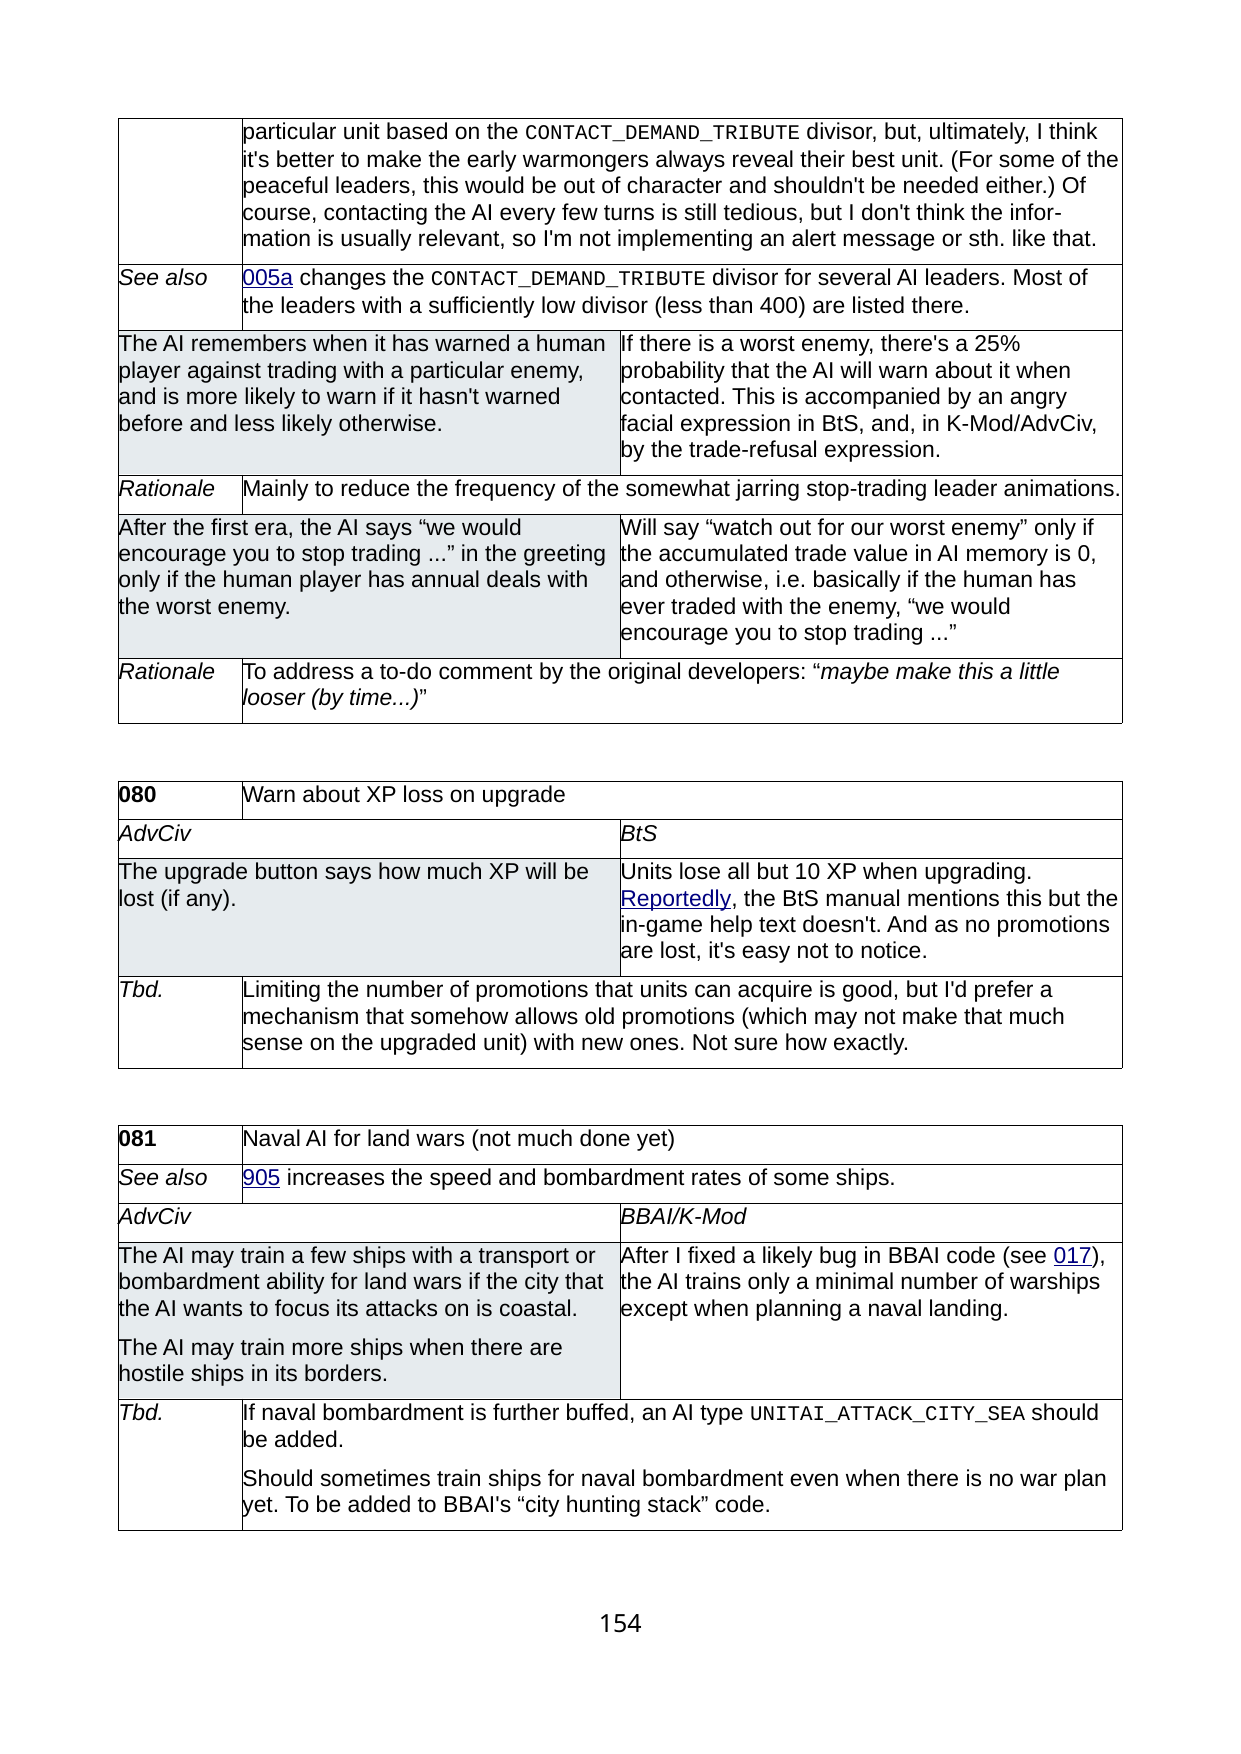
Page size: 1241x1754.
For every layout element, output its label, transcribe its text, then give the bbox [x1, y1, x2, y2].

table_cell Will say “watch out for our worst enemy” only if the accumulated trade value in AI memory is 0, and otherwise, i.e. basically if the human has ever traded with the enemy, “we would encourage you to stop trading ...” [621, 515, 1122, 658]
table_cell If there is a worst enemy, there's a 25% probability that the AI will warn about it when contacted. This is accompanied by an angry facial expression in BtS, and, in K-Mod/AdvCiv, by the trade-refusal expression. [621, 331, 1122, 474]
table_cell AdvCiv [119, 820, 620, 858]
table_cell Tbd. [119, 1400, 242, 1530]
table_cell After the first era, the AI says “we would encourage you to stop trading ...” in the greeting only if the human player has annual deals with the worst enemy. [119, 515, 620, 658]
table_cell After I fixed a likely bug in BBAI code (see 017), the AI trains only a minimal number of warships except when planning a naval landing. [621, 1243, 1122, 1398]
table_cell 005a changes the CONTACT_DEMAND_TRIBUTE divisor for several AI leaders. Most of the leaders with a sufficiently low divisor (less than 400) are listed there. [243, 265, 1122, 330]
table_cell If naval bombardment is further buffed, an AI type UNITAI_ATTACK_CITY_SEA should be added. Should sometimes train ships for naval bombardment even when there is no war plan yet. To be added to BBAI's “city hunting stack” code. [243, 1400, 1122, 1530]
table_cell Tbd. [119, 977, 242, 1068]
table_cell To address a to-do comment by the original developers: “maybe make this a little looser (by time...)” [243, 659, 1122, 723]
table_cell The AI remembers when it has warned a human player against trading with a particular enemy, and is more likely to warn if it hasn't warned before and less likely otherwise. [119, 331, 620, 474]
table_cell Rationale [119, 659, 242, 723]
table_header Warn about XP loss on upgrade [243, 782, 1122, 819]
table_cell particular unit based on the CONTACT_DEMAND_TRIBUTE divisor, but, ultimately, I think it's better to make the early warmongers always reveal their best unit. (For some of the peaceful leaders, this would be out of character and shouldn't be needed either.) Of course, contacting the AI every few turns is still tedious, but I don't think the infor­mation is usually relevant, so I'm not implementing an alert message or sth. like that. [243, 119, 1122, 264]
table_cell See also [119, 1165, 242, 1203]
table_cell BBAI/K-Mod [621, 1204, 1122, 1242]
table_cell BtS [621, 820, 1122, 858]
table_header 081 [119, 1126, 242, 1164]
table_cell Mainly to reduce the frequency of the somewhat jarring stop-trading leader animations. [243, 476, 1122, 513]
table_cell [119, 119, 242, 264]
table_cell Rationale [119, 476, 242, 513]
table_header 080 [119, 782, 242, 819]
table_cell The AI may train a few ships with a transport or bombardment ability for land wars if the city that the AI wants to focus its attacks on is coastal. The AI may train more ships when there are hostile ships in its borders. [119, 1243, 620, 1398]
table_header Naval AI for land wars (not much done yet) [243, 1126, 1122, 1164]
table_cell 905 increases the speed and bombardment rates of some ships. [243, 1165, 1122, 1203]
table_cell The upgrade button says how much XP will be lost (if any). [119, 859, 620, 976]
table_cell AdvCiv [119, 1204, 620, 1242]
table_cell Units lose all but 10 XP when upgrading. Reportedly, the BtS manual mentions this but the in-game help text doesn't. And as no promotions are lost, it's easy not to notice. [621, 859, 1122, 976]
table_cell See also [119, 265, 242, 330]
table_cell Limiting the number of promotions that units can acquire is good, but I'd prefer a mechanism that somehow allows old promotions (which may not make that much sense on the upgraded unit) with new ones. Not sure how exactly. [243, 977, 1122, 1068]
